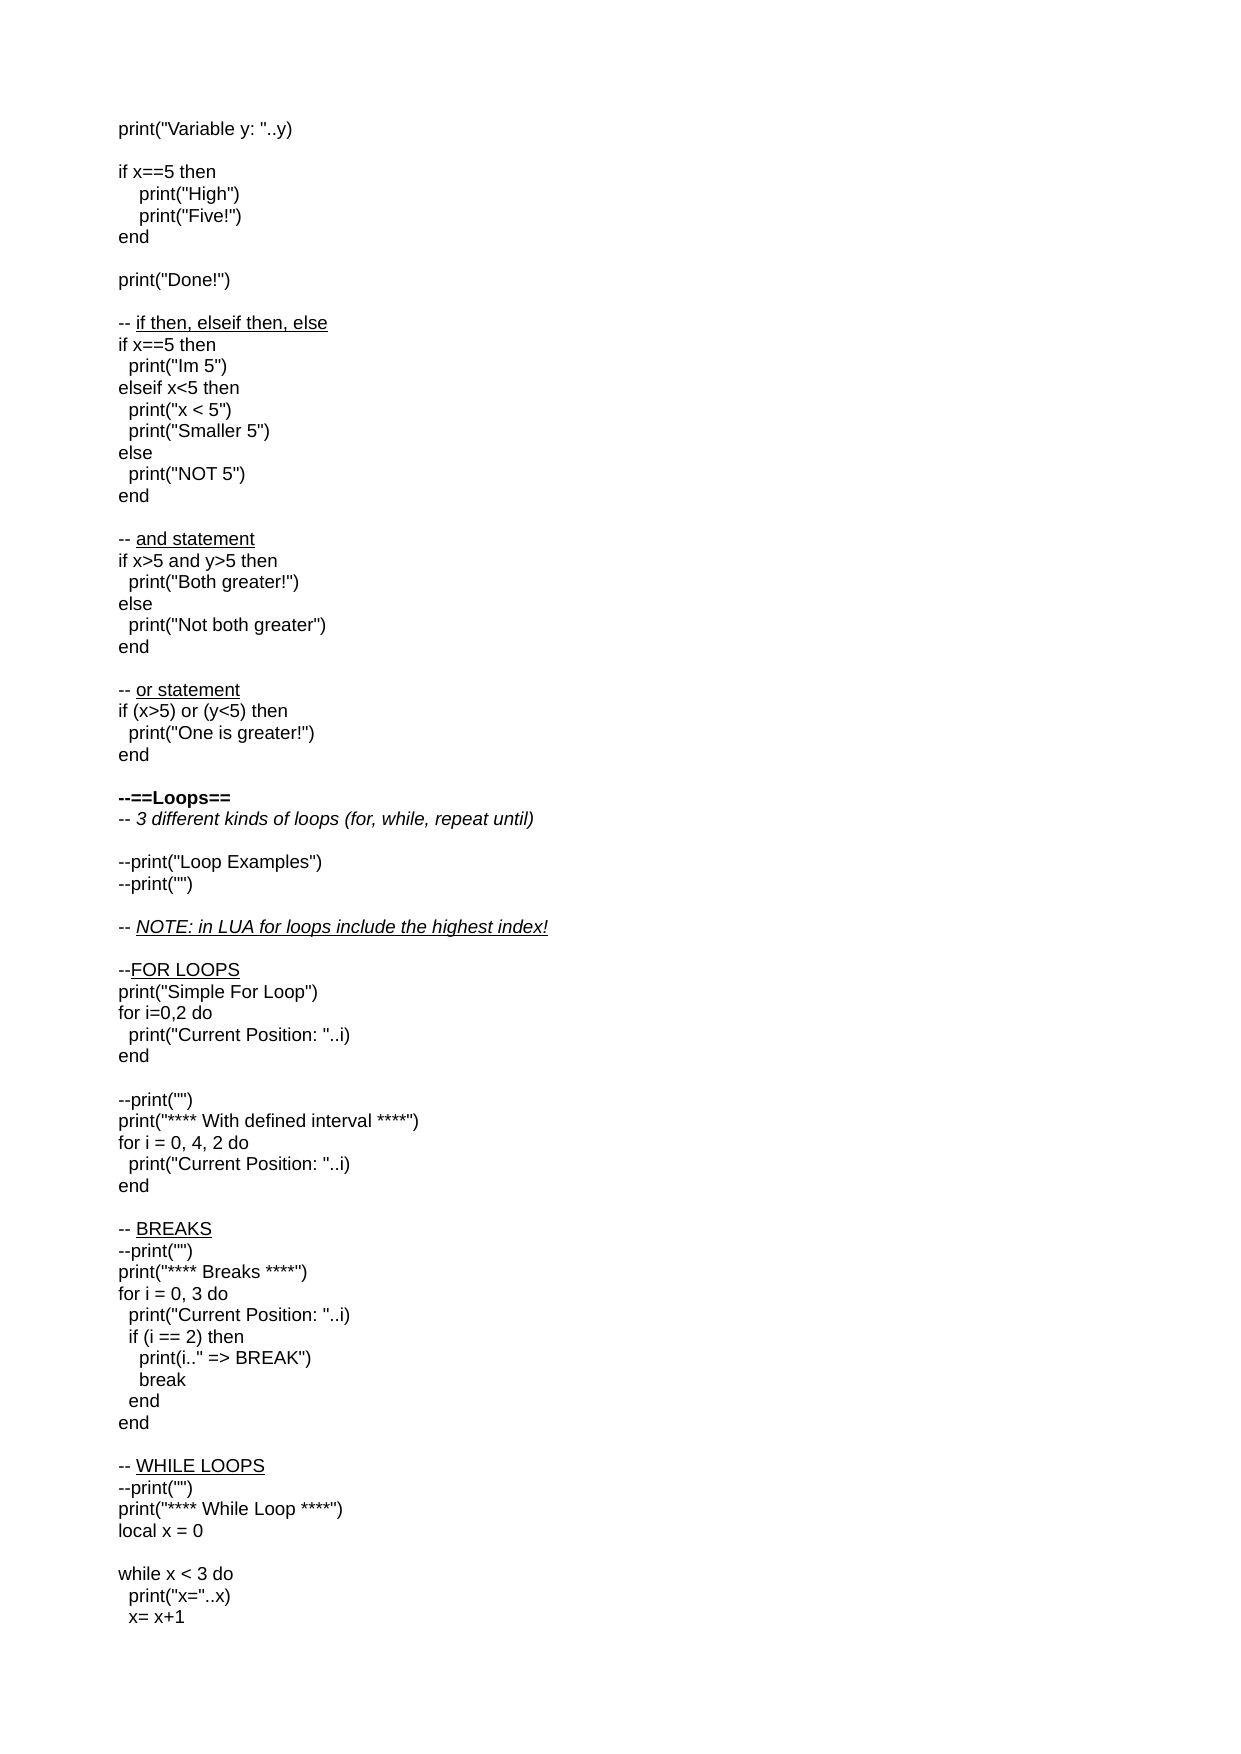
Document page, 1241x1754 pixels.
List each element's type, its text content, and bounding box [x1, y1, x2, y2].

text --==Loops== -- 3 different kinds of loops (for, while, repeat until) --print("Loop Examples") --print("") -- NOTE: in LUA for loops include the highest index! [118, 787, 1122, 959]
text print("Variable y: "..y) if x==5 then print("High") print("Five!") end print("Done!") -- if then, elseif then, else if x==5 then print("Im 5") elseif x<5 then print("x < 5") print("Smaller 5") else print("NOT 5") end -- and statement if x>5 and y>5 then print("Both greater!") else print("Not both greater") end -- or statement if (x>5) or (y<5) then print("One is greater!") end [118, 118, 1122, 765]
text --FOR LOOPS print("Simple For Loop") for i=0,2 do print("Current Position: "..i) end --print("") print("**** With defined interval ****") for i = 0, 4, 2 do print("Current Position: "..i) end -- BREAKS --print("") print("**** Breaks ****") for i = 0, 3 do print("Current Position: "..i) if (i == 2) then print(i.." => BREAK") break end end [118, 959, 1122, 1433]
text -- WHILE LOOPS --print("") print("**** While Loop ****") local x = 0 while x < 3 do print("x="..x) x= x+1 [118, 1433, 1122, 1627]
